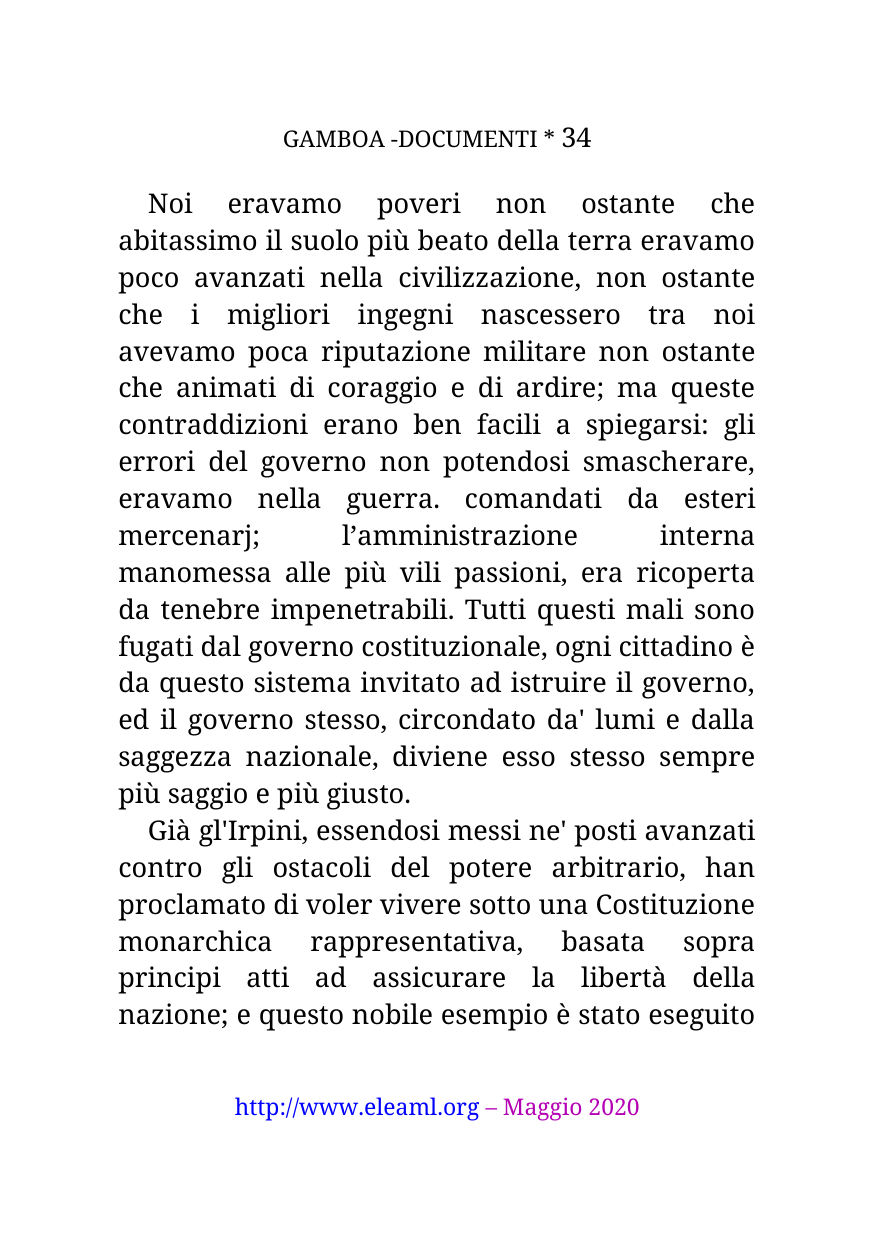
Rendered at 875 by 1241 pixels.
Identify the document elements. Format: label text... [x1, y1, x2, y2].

text Noi eravamo poveri non ostante che abitassimo il suolo più beato della terra eravamo poco avanzati nella civilizzazione, non ostante che i migliori ingegni nascessero tra noi avevamo poca riputazione militare non ostante che animati di coraggio e di ardire; ma queste contraddizioni erano ben facili a spiegarsi: gli errori del governo non potendosi smascherare, eravamo nella guerra. comandati da esteri mercenarj; l’amministrazione interna manomessa alle più vili passioni, era ricoperta da tenebre impenetrabili. Tutti questi mali sono fugati dal governo costituzionale, ogni cittadino è da questo sistema invitato ad istruire il governo, ed il governo stesso, circondato da' lumi e dalla saggezza nazionale, diviene esso stesso sempre più saggio e più giusto. [118, 184, 756, 811]
text Già gl'Irpini, essendosi messi ne' posti avanzati contro gli ostacoli del potere arbitrario, han proclamato di voler vivere sotto una Costituzione monarchica rappresentativa, basata sopra principi atti ad assicurare la libertà della nazione; e questo nobile esempio è stato eseguito [118, 811, 756, 1033]
